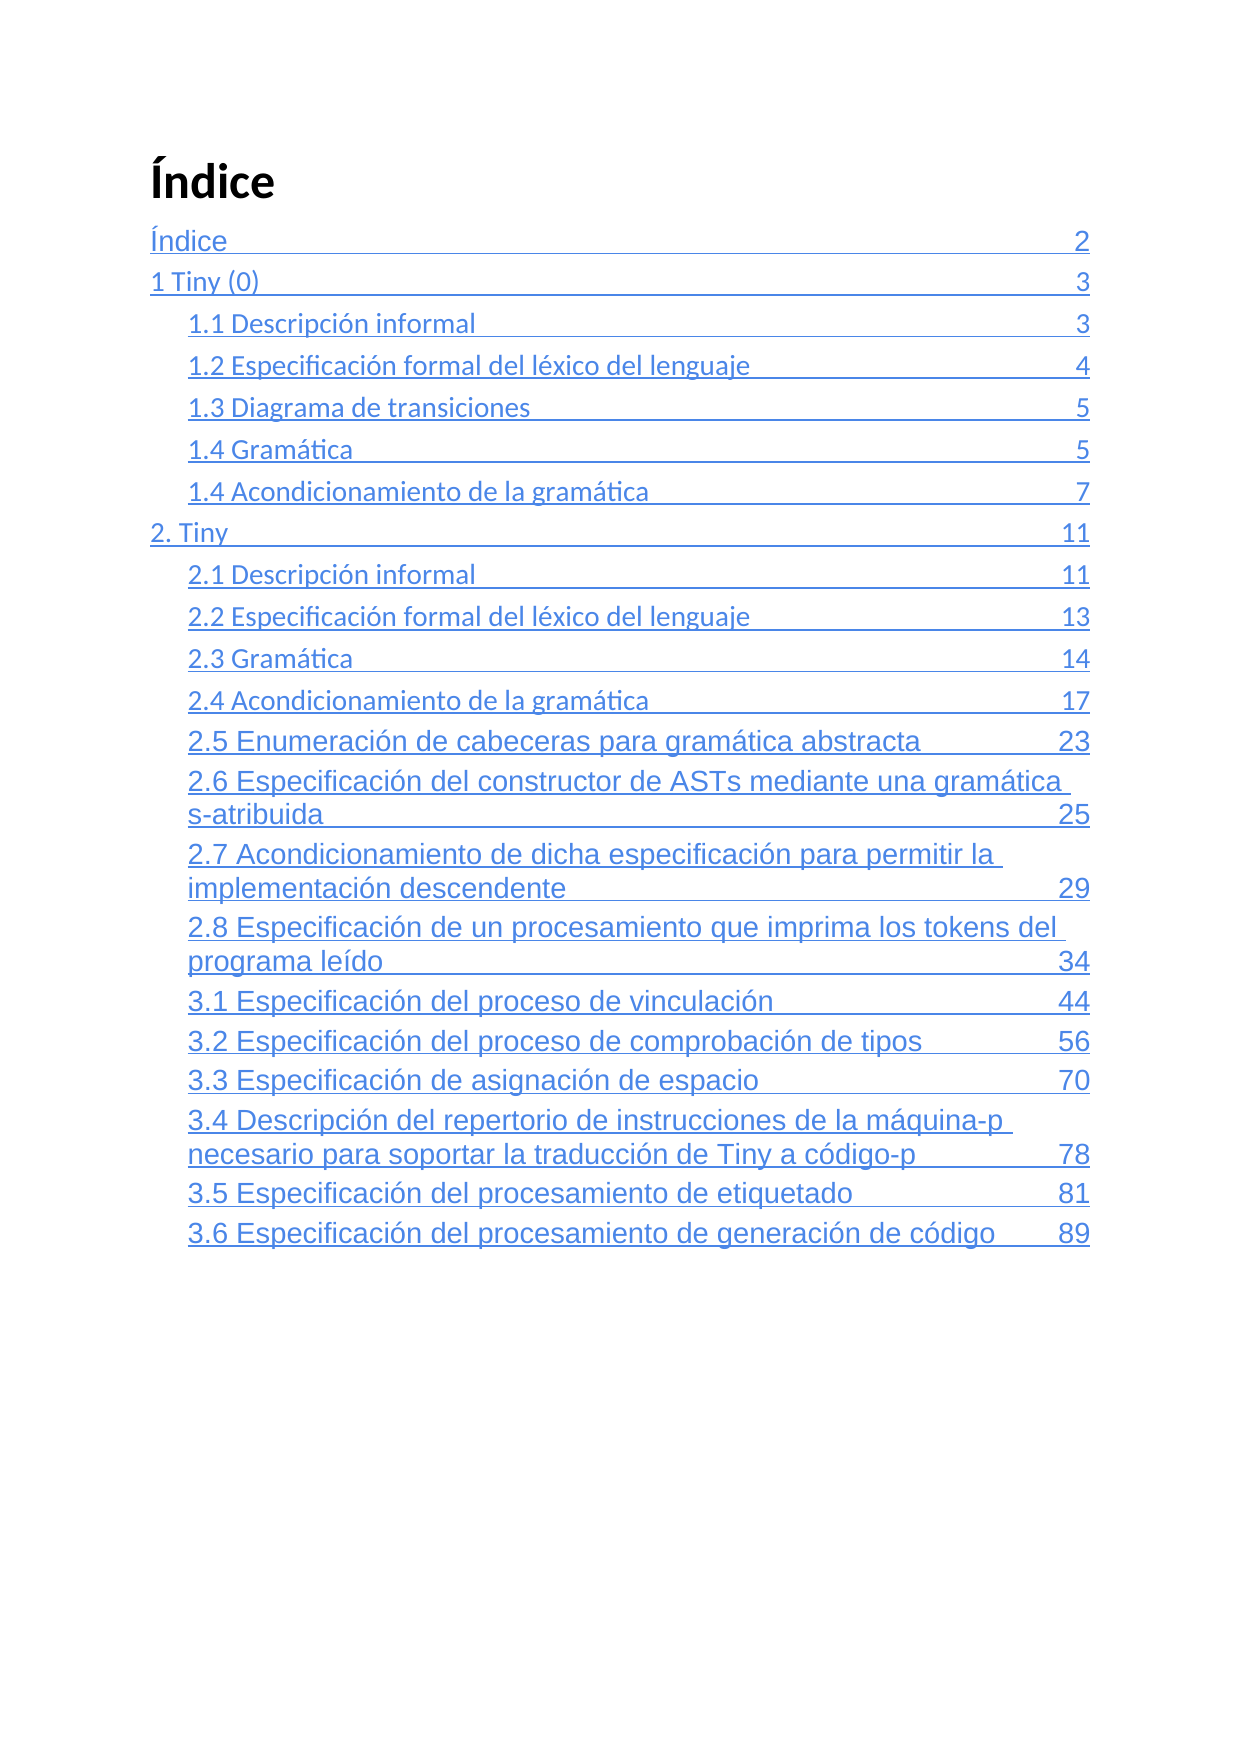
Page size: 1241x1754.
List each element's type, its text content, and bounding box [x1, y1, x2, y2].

text [187, 630, 1090, 634]
text 1 Tiny (0) 3 [150, 263, 1090, 294]
text 2. Tiny 11 [150, 514, 1090, 545]
text 1.4 Acondicionamiento de la gramática 7 [187, 473, 1090, 503]
text [187, 1246, 1090, 1250]
subtitle Índice [150, 150, 1090, 211]
text [187, 713, 1090, 718]
text 2.5 Enumeración de cabeceras para gramática abstracta 23 [187, 724, 1090, 753]
text [187, 337, 1090, 341]
text [187, 588, 1090, 592]
text 3.1 Especificación del proceso de vinculación 44 [187, 984, 1090, 1013]
text 3.6 Especificación del procesamiento de generación de código 89 [187, 1216, 1090, 1245]
text 1.1 Descripción informal 3 [187, 305, 1090, 336]
text 2.6 Especificación del constructor de ASTs mediante una gramática s-atribuida 25 [187, 764, 1090, 826]
text 2.7 Acondicionamiento de dicha especificación para permitir la implementación descendente 29 [187, 837, 1090, 900]
text 2.4 Acondicionamiento de la gramática 17 [187, 682, 1090, 712]
text 2.1 Descripción informal 11 [187, 556, 1090, 587]
text 3.4 Descripción del repertorio de instrucciones de la máquina-p necesario para soportar la traducción de Tiny a código-p 78 [187, 1103, 1090, 1166]
text 1.2 Especificación formal del léxico del lenguaje 4 [187, 347, 1090, 377]
text 3.5 Especificación del procesamiento de etiquetado 81 [187, 1176, 1090, 1206]
text [187, 378, 1090, 383]
text 1.4 Gramática 5 [187, 431, 1090, 461]
text [187, 420, 1090, 424]
text 1.3 Diagrama de transiciones 5 [187, 389, 1090, 419]
text 2.8 Especificación de un procesamiento que imprima los tokens del programa leído 34 [187, 910, 1090, 973]
text [187, 827, 1090, 831]
text 3.3 Especificación de asignación de espacio 70 [187, 1063, 1090, 1093]
text 2.2 Especificación formal del léxico del lenguaje 13 [187, 598, 1090, 629]
text [187, 504, 1090, 508]
text [187, 672, 1090, 676]
text Índice 2 [150, 223, 1090, 253]
text [187, 462, 1090, 466]
text 2.3 Gramática 14 [187, 640, 1090, 671]
text 3.2 Especificación del proceso de comprobación de tipos 56 [187, 1023, 1090, 1053]
